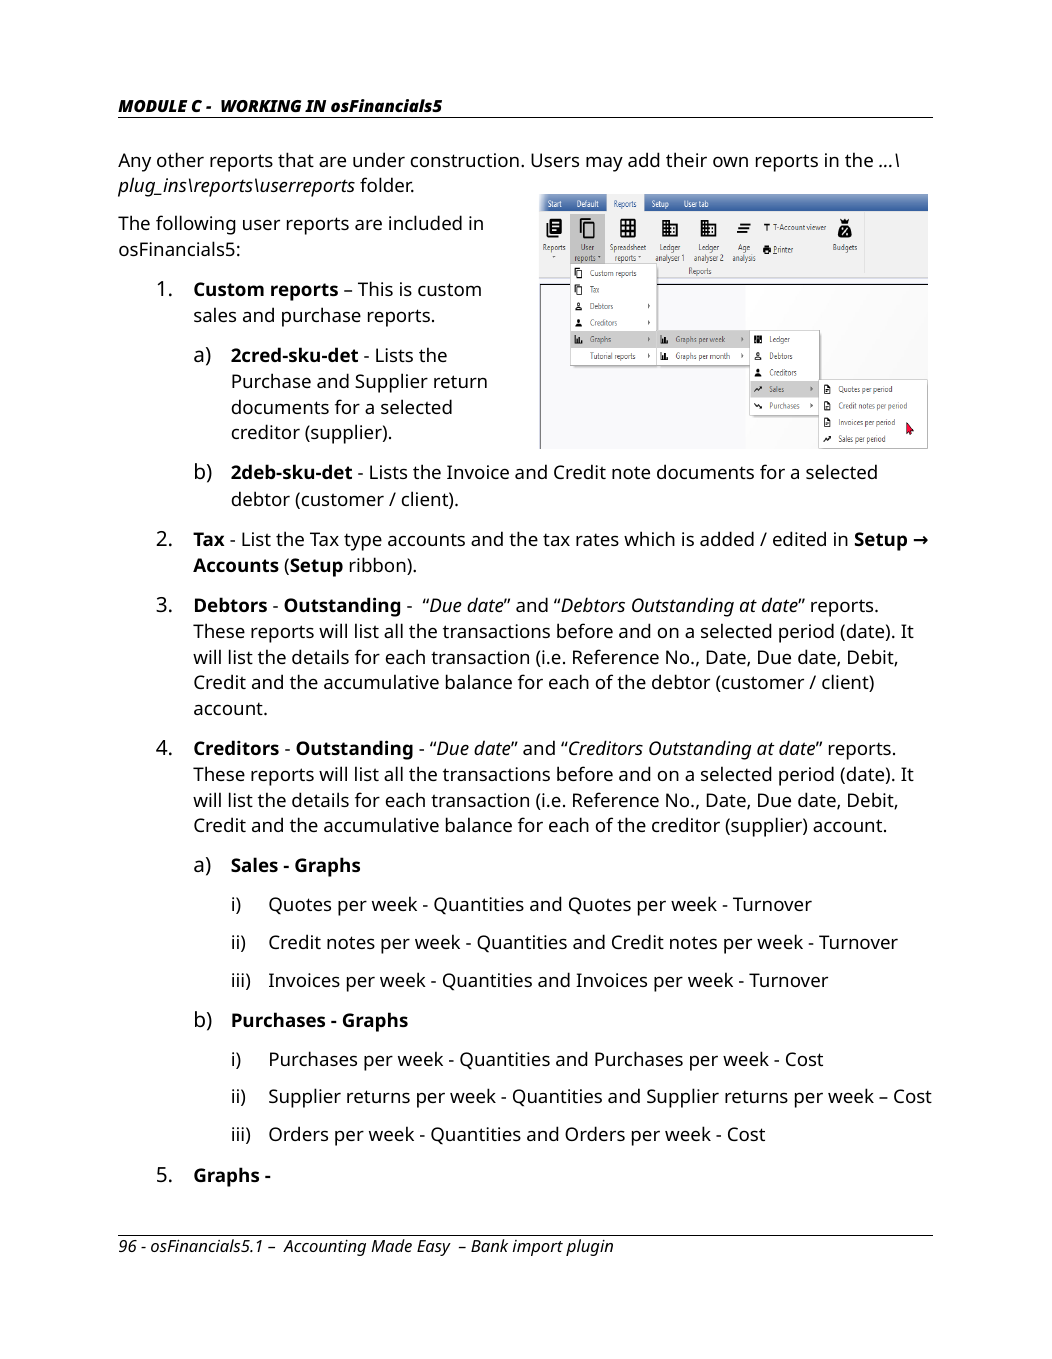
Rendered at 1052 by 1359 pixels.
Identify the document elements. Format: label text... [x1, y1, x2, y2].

list Purchases - Graphs [193, 1005, 933, 1033]
list 2cred-sku-det - Lists the Purchase and Supplier return documents for a selected creditor (supplier). [193, 340, 538, 445]
list 2deb-sku-det - Lists the Invoice and Credit note documents for a selected debtor (customer / client). [193, 457, 933, 511]
list Purchases per week - Quantities and Purchases per week - Cost [231, 1046, 933, 1071]
list Supplier returns per week - Quantities and Supplier returns per week – Cost [231, 1084, 933, 1109]
text Any other reports that are under construction. Users may add their own reports in the ...\plug_ins\reports\userreports folder. [118, 147, 933, 198]
list Graphs - [156, 1160, 933, 1188]
list Invoices per week - Quantities and Invoices per week - Turnover [231, 967, 933, 993]
list Orders per week - Quantities and Orders per week - Cost [231, 1122, 933, 1147]
list Credit notes per week - Quantities and Credit notes per week - Turnover [231, 929, 933, 955]
list Sales - Graphs [193, 851, 933, 879]
picture [538, 194, 928, 449]
list Creditors - Outstanding - “Due date” and “Creditors Outstanding at date” reports. These reports will list all the transactions before and on a selected period (date). It will list the details for each transaction (i.e. Reference No., Date, Due date, Debit, Credit and the accumulative balance for each of the creditor (supplier) account. [156, 733, 933, 838]
list Debtors - Outstanding - “Due date” and “Debtors Outstanding at date” reports. These reports will list all the transactions before and on a selected period (date). It will list the details for each transaction (i.e. Reference No., Date, Due date, Debit, Credit and the accumulative balance for each of the debtor (customer / client) account. [156, 590, 933, 721]
list Custom reports – This is custom sales and purchase reports. [156, 274, 538, 328]
list Tax - List the Tax type accounts and the tax rates which is added / edited in Setup → Accounts (Setup ribbon). [156, 524, 933, 578]
text The following user reports are included in osFinancials5: [118, 210, 538, 261]
list Quotes per week - Quantities and Quotes per week - Turnover [231, 891, 933, 917]
